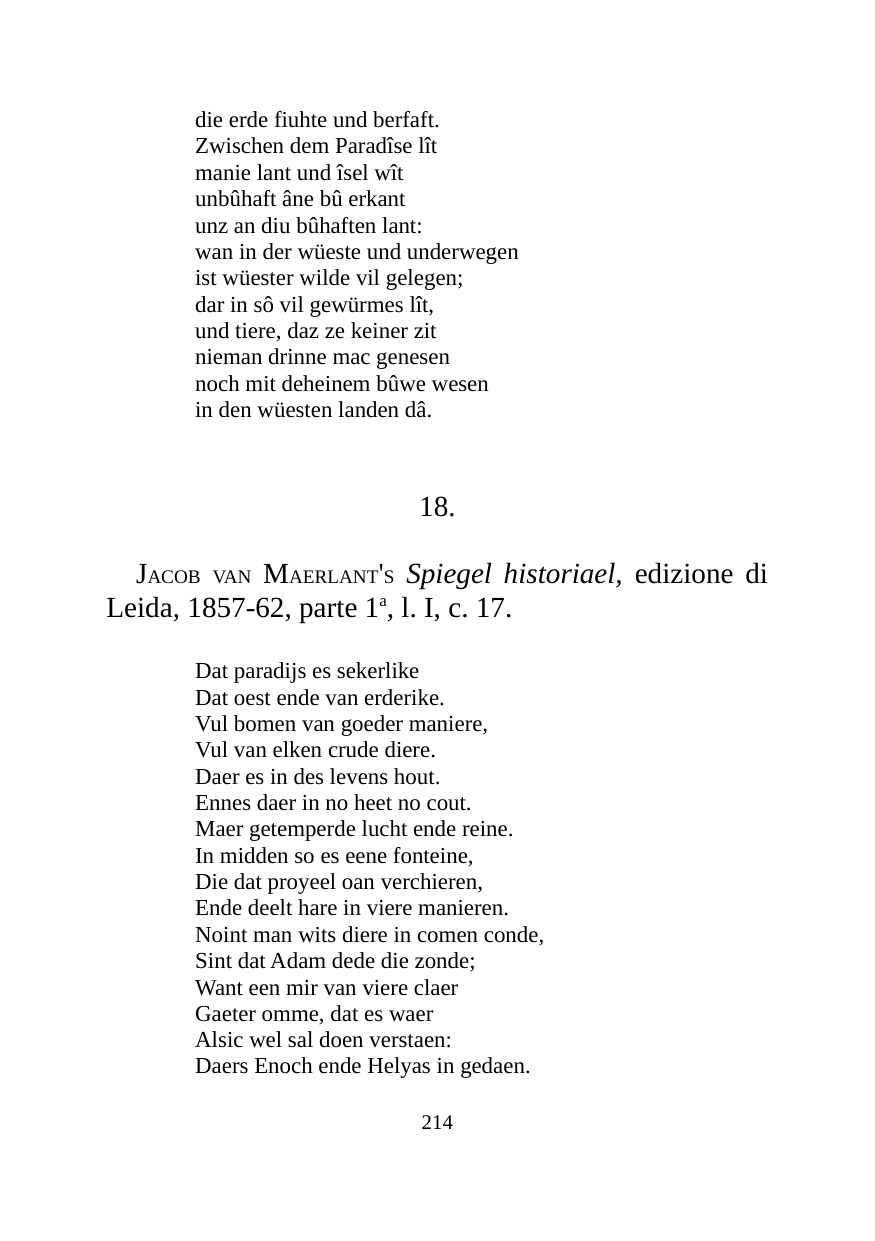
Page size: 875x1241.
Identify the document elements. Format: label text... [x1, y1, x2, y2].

text dar in sô vil gewürmes lît, [195, 291, 768, 317]
text Ende deelt hare in viere manieren. [195, 894, 768, 921]
text Want een mir van viere claer [195, 973, 768, 1000]
text Dat oest ende van erderike. [195, 684, 768, 710]
text unbûhaft âne bû erkant [195, 185, 768, 212]
text 18. [106, 489, 768, 523]
text in den wüesten landen dâ. [195, 396, 768, 422]
text nieman drinne mac genesen [195, 343, 768, 370]
text unz an diu bûhaften lant: [195, 212, 768, 238]
text Zwischen dem Paradîse lît [195, 133, 768, 159]
text Maer getemperde lucht ende reine. [195, 815, 768, 842]
text Sint dat Adam dede die zonde; [195, 947, 768, 973]
text noch mit deheinem bûwe wesen [195, 370, 768, 396]
text Die dat proyeel oan verchieren, [195, 868, 768, 894]
text manie lant und îsel wît [195, 159, 768, 185]
text und tiere, daz ze keiner zit [195, 317, 768, 343]
text In midden so es eene fonteine, [195, 842, 768, 868]
text Jacob van Maerlant's Spiegel historiael, edizione di Leida, 1857-62, parte 1a, l. I, c. 17. [106, 557, 768, 624]
text Dat paradijs es sekerlike [195, 657, 768, 684]
text Vul van elken crude diere. [195, 736, 768, 763]
text Daers Enoch ende Helyas in gedaen. [195, 1053, 768, 1079]
text Vul bomen van goeder maniere, [195, 710, 768, 736]
text Alsic wel sal doen verstaen: [195, 1026, 768, 1053]
text Noint man wits diere in comen conde, [195, 921, 768, 947]
text Daer es in des levens hout. [195, 763, 768, 789]
text die erde fiuhte und berfaft. [195, 106, 768, 133]
text ist wüester wilde vil gelegen; [195, 264, 768, 291]
text Gaeter omme, dat es waer [195, 1000, 768, 1026]
text wan in der wüeste und underwegen [195, 238, 768, 264]
text Ennes daer in no heet no cout. [195, 789, 768, 815]
